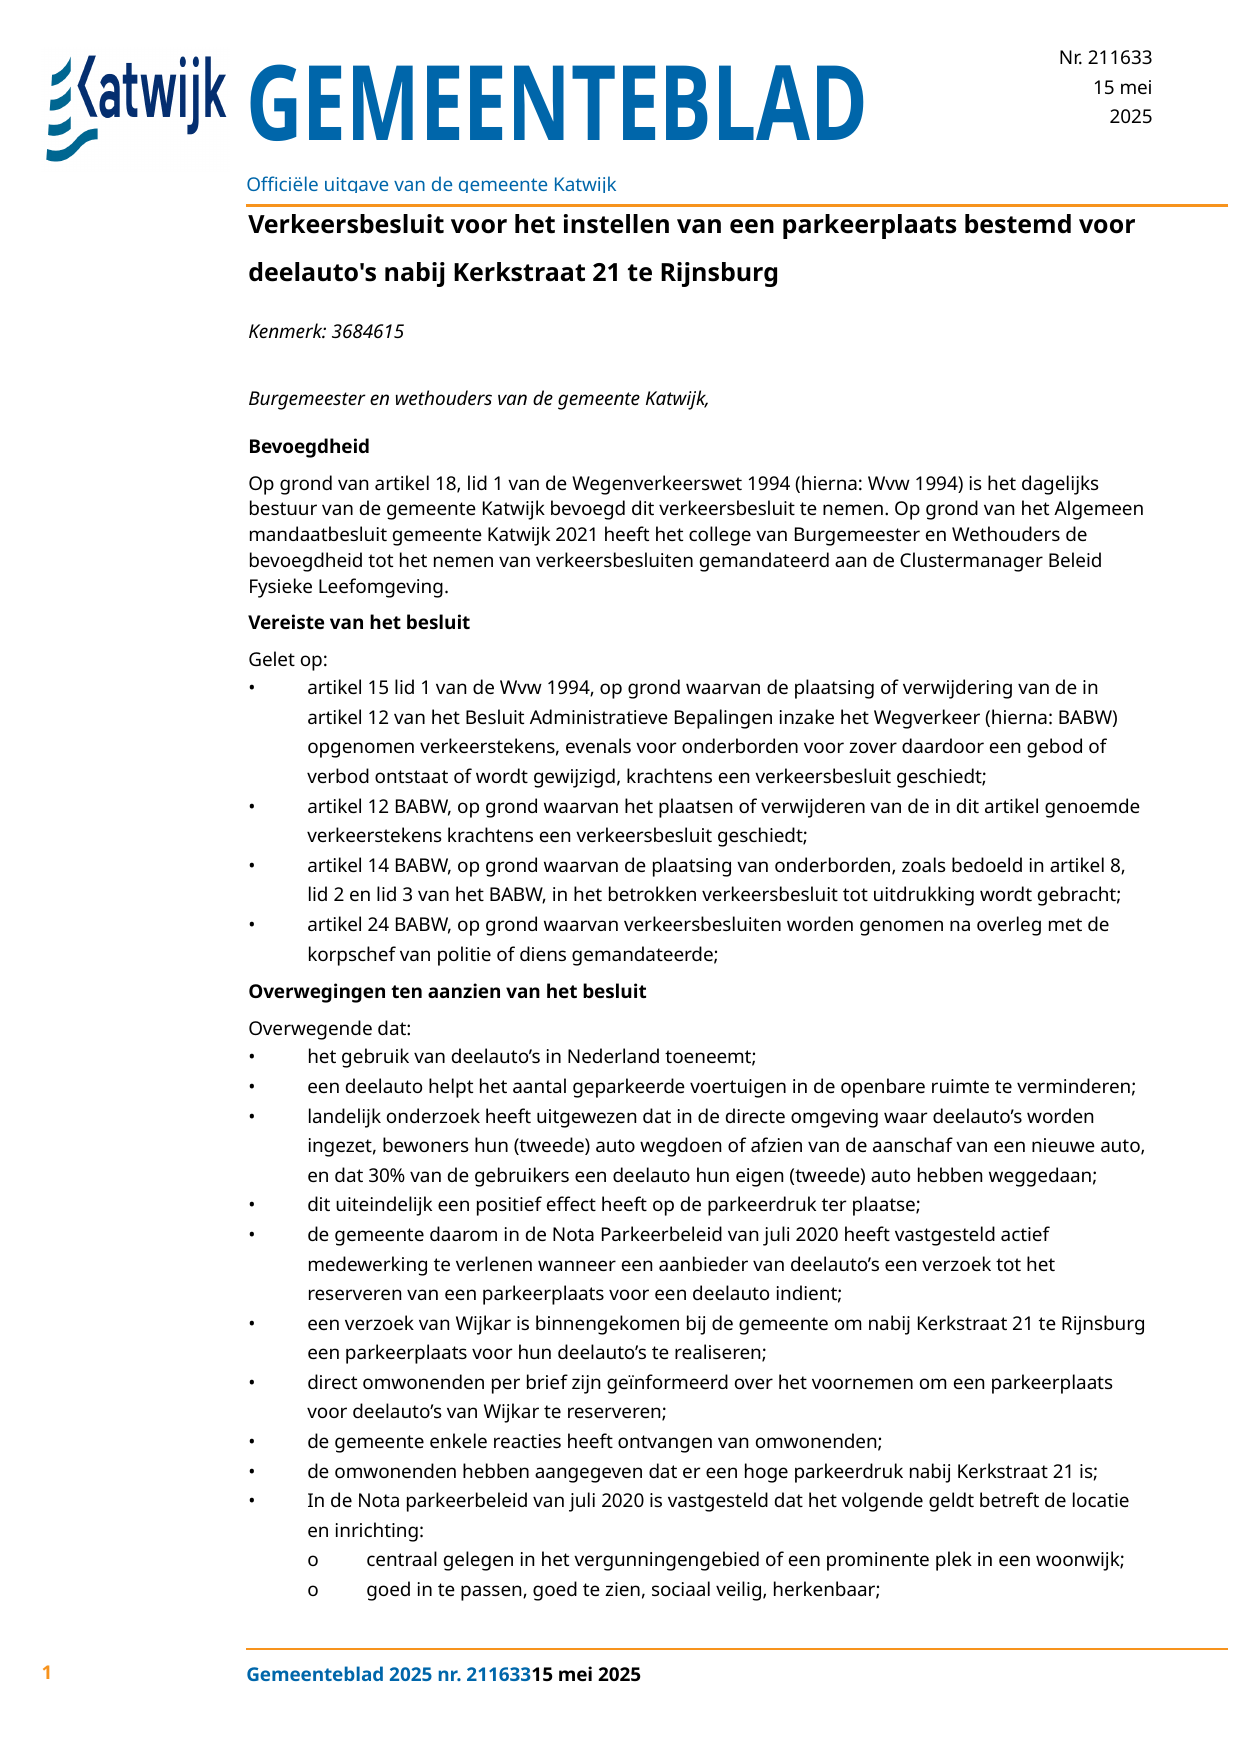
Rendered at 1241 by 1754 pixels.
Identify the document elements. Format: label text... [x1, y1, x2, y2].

list dit uiteindelijk een positief effect heeft op de parkeerdruk ter plaatse; [248, 1192, 1152, 1217]
list landelijk onderzoek heeft uitgewezen dat in de directe omgeving waar deelauto’s worden ingezet, bewoners hun (tweede) auto wegdoen of afzien van de aanschaf van een nieuwe auto, en dat 30% van de gebruikers een deelauto hun eigen (tweede) auto hebben weggedaan; [248, 1103, 1152, 1188]
list centraal gelegen in het vergunningengebied of een prominente plek in een woonwijk; [307, 1547, 1152, 1572]
text Gelet op: [248, 646, 1152, 672]
list direct omwonenden per brief zijn geïnformeerd over het voornemen om een parkeerplaats voor deelauto’s van Wijkar te reserveren; [248, 1369, 1152, 1424]
list artikel 24 BABW, op grond waarvan verkeersbesluiten worden genomen na overleg met de korpschef van politie of diens gemandateerde; [248, 911, 1152, 966]
list de gemeente daarom in de Nota Parkeerbeleid van juli 2020 heeft vastgesteld actief medewerking te verlenen wanneer een aanbieder van deelauto’s een verzoek tot het reserveren van een parkeerplaats voor een deelauto indient; [248, 1221, 1152, 1306]
text Burgemeester en wethouders van de gemeente Katwijk, [248, 386, 1152, 411]
list een deelauto helpt het aantal geparkeerde voertuigen in de openbare ruimte te verminderen; [248, 1073, 1152, 1099]
picture [41, 47, 231, 172]
list artikel 14 BABW, op grond waarvan de plaatsing van onderborden, zoals bedoeld in artikel 8, lid 2 en lid 3 van het BABW, in het betrokken verkeersbesluit tot uitdrukking wordt gebracht; [248, 852, 1152, 907]
list In de Nota parkeerbeleid van juli 2020 is vastgesteld dat het volgende geldt betreft de locatie en inrichting: [248, 1487, 1152, 1543]
text Overwegingen ten aanzien van het besluit [248, 979, 1152, 1004]
text Bevoegdheid [248, 433, 1152, 459]
list de omwonenden hebben aangegeven dat er een hoge parkeerdruk nabij Kerkstraat 21 is; [248, 1458, 1152, 1483]
text Verkeersbesluit voor het instellen van een parkeerplaats bestemd voor deelauto's nabij Kerkstraat 21 te Rijnsburg [248, 207, 1152, 288]
list artikel 12 BABW, op grond waarvan het plaatsen of verwijderen van de in dit artikel genoemde verkeerstekens krachtens een verkeersbesluit geschiedt; [248, 793, 1152, 848]
list de gemeente enkele reacties heeft ontvangen van omwonenden; [248, 1428, 1152, 1454]
text Kenmerk: 3684615 [248, 318, 1152, 344]
text Op grond van artikel 18, lid 1 van de Wegenverkeerswet 1994 (hierna: Wvw 1994) is het dagelijks bestuur van de gemeente Katwijk bevoegd dit verkeersbesluit te nemen. Op grond van het Algemeen mandaatbesluit gemeente Katwijk 2021 heeft het college van Burgemeester en Wethouders de bevoegdheid tot het nemen van verkeersbesluiten gemandateerd aan de Clustermanager Beleid Fysieke Leefomgeving. [248, 470, 1152, 598]
text Vereiste van het besluit [248, 609, 1152, 635]
list goed in te passen, goed te zien, sociaal veilig, herkenbaar; [307, 1576, 1152, 1602]
text Overwegende dat: [248, 1015, 1152, 1041]
list een verzoek van Wijkar is binnengekomen bij de gemeente om nabij Kerkstraat 21 te Rijnsburg een parkeerplaats voor hun deelauto’s te realiseren; [248, 1310, 1152, 1365]
list artikel 15 lid 1 van de Wvw 1994, op grond waarvan de plaatsing of verwijdering van de in artikel 12 van het Besluit Administratieve Bepalingen inzake het Wegverkeer (hierna: BABW) opgenomen verkeerstekens, evenals voor onderborden voor zover daardoor een gebod of verbod ontstaat of wordt gewijzigd, krachtens een verkeersbesluit geschiedt; [248, 674, 1152, 789]
list het gebruik van deelauto’s in Nederland toeneemt; [248, 1044, 1152, 1069]
